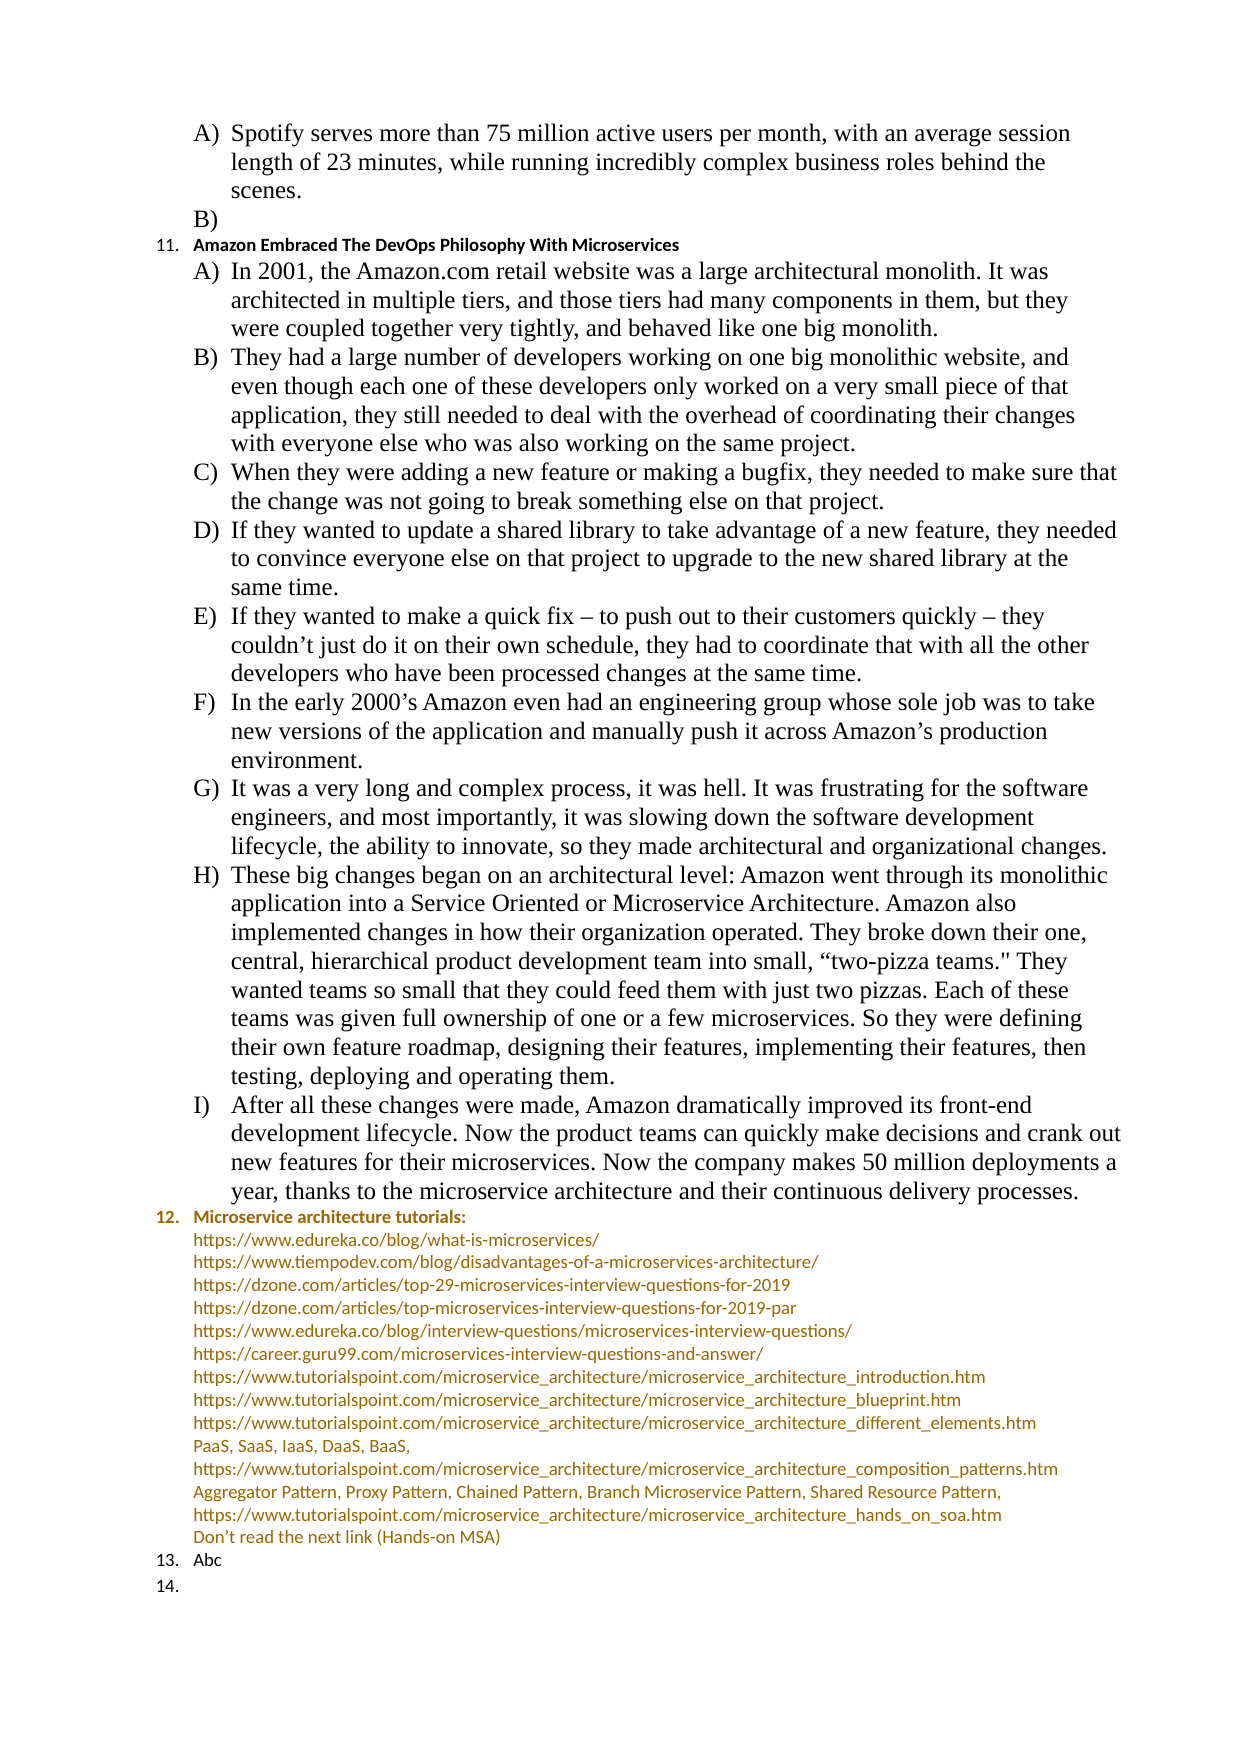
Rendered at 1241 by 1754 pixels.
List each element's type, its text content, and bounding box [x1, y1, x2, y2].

list https://dzone.com/articles/top-29-microservices-interview-questions-for-2019 [156, 1273, 1122, 1296]
list If they wanted to make a quick fix – to push out to their customers quickly – they couldn’t just do it on their own schedule, they had to coordinate that with all the other developers who have been processed changes at the same time. [193, 601, 1122, 687]
list It was a very long and complex process, it was hell. It was frustrating for the software engineers, and most importantly, it was slowing down the software development lifecycle, the ability to innovate, so they made architectural and organizational changes. [193, 773, 1122, 860]
list If they wanted to update a shared library to take advantage of a new feature, they needed to convince everyone else on that project to upgrade to the new shared library at the same time. [193, 515, 1122, 601]
list https://www.edureka.co/blog/what-is-microservices/ [156, 1228, 1122, 1251]
list Amazon Embraced The DevOps Philosophy With Microservices [156, 233, 1122, 256]
list https://www.tiempodev.com/blog/disadvantages-of-a-microservices-architecture/ [156, 1251, 1122, 1273]
list Aggregator Pattern, Proxy Pattern, Chained Pattern, Branch Microservice Pattern, Shared Resource Pattern, [156, 1480, 1122, 1503]
list PaaS, SaaS, IaaS, DaaS, BaaS, [156, 1434, 1122, 1457]
list They had a large number of developers working on one big monolithic website, and even though each one of these developers only worked on a very small piece of that application, they still needed to deal with the overhead of coordinating their changes with everyone else who was also working on the same project. [193, 342, 1122, 457]
list https://www.tutorialspoint.com/microservice_architecture/microservice_architecture_introduction.htm [156, 1365, 1122, 1388]
list https://www.tutorialspoint.com/microservice_architecture/microservice_architecture_composition_patterns.htm [156, 1457, 1122, 1480]
list After all these changes were made, Amazon dramatically improved its front-end development lifecycle. Now the product teams can quickly make decisions and crank out new features for their microservices. Now the company makes 50 million deployments a year, thanks to the microservice architecture and their continuous delivery processes. [193, 1090, 1122, 1205]
list https://www.edureka.co/blog/interview-questions/microservices-interview-questions/ [156, 1319, 1122, 1342]
list https://career.guru99.com/microservices-interview-questions-and-answer/ [156, 1342, 1122, 1365]
list https://dzone.com/articles/top-microservices-interview-questions-for-2019-par [156, 1296, 1122, 1319]
list These big changes began on an architectural level: Amazon went through its monolithic application into a Service Oriented or Microservice Architecture. Amazon also implemented changes in how their organization operated. They broke down their one, central, hierarchical product development team into small, “two-pizza teams." They wanted teams so small that they could feed them with just two pizzas. Each of these teams was given full ownership of one or a few microservices. So they were defining their own feature roadmap, designing their features, implementing their features, then testing, deploying and operating them. [193, 860, 1122, 1090]
list Abc [156, 1548, 1122, 1571]
list https://www.tutorialspoint.com/microservice_architecture/microservice_architecture_blueprint.htm [156, 1388, 1122, 1411]
list Microservice architecture tutorials: [156, 1205, 1122, 1228]
list https://www.tutorialspoint.com/microservice_architecture/microservice_architecture_hands_on_soa.htm [156, 1503, 1122, 1526]
list Don’t read the next link (Hands-on MSA) [156, 1526, 1122, 1548]
list In the early 2000’s Amazon even had an engineering group whose sole job was to take new versions of the application and manually push it across Amazon’s production environment. [193, 687, 1122, 773]
list When they were adding a new feature or making a bugfix, they needed to make sure that the change was not going to break something else on that project. [193, 457, 1122, 515]
list In 2001, the Amazon.com retail website was a large architectural monolith. It was architected in multiple tiers, and those tiers had many components in them, but they were coupled together very tightly, and behaved like one big monolith. [193, 256, 1122, 342]
list https://www.tutorialspoint.com/microservice_architecture/microservice_architecture_different_elements.htm [156, 1411, 1122, 1434]
list Spotify serves more than 75 million active users per month, with an average session length of 23 minutes, while running incredibly complex business roles behind the scenes. [193, 118, 1122, 204]
